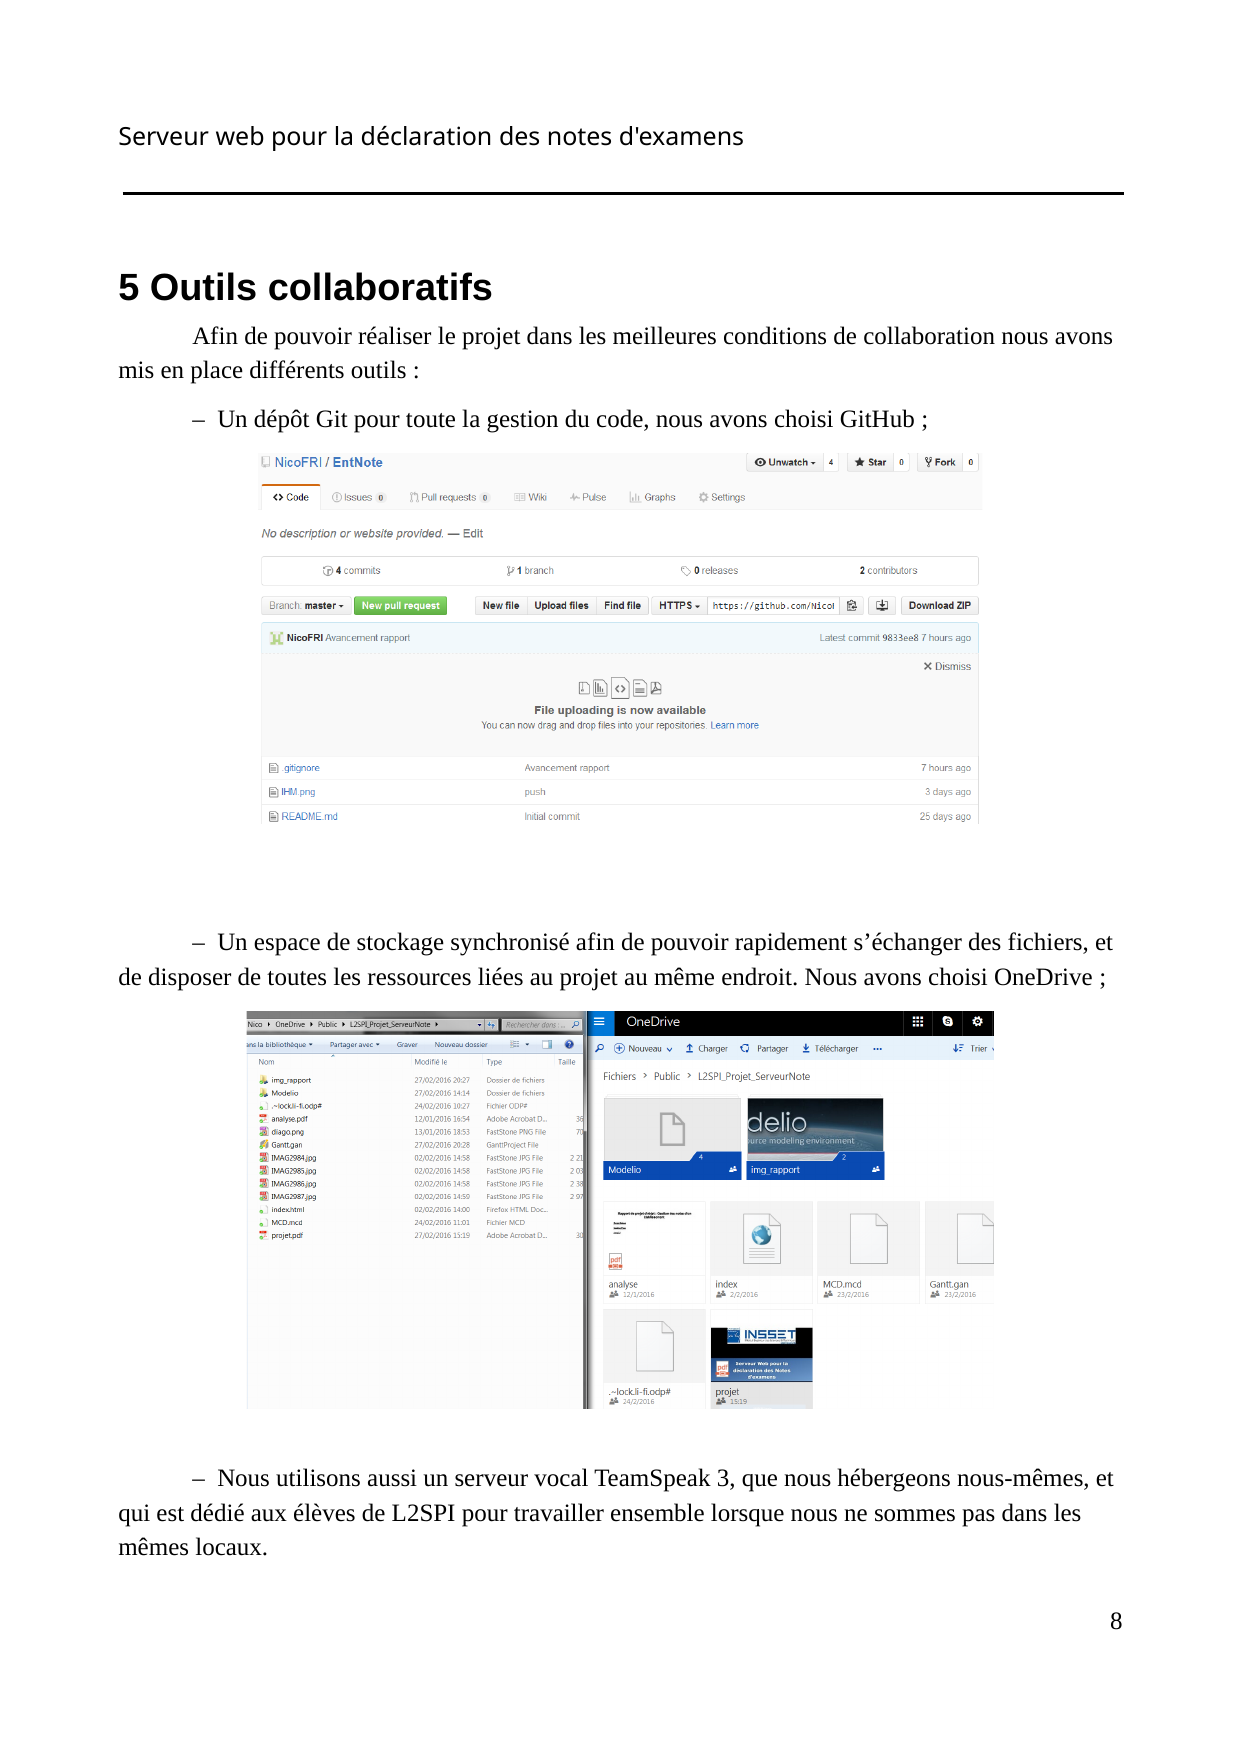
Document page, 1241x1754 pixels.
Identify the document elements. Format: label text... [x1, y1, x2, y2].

subtitle 5 Outils collaboratifs [118, 265, 1122, 308]
text – Un dépôt Git pour toute la gestion du code, nous avons choisi GitHub ; [118, 404, 1122, 433]
text – Nous utilisons aussi un serveur vocal TeamSpeak 3, que nous hébergeons nous-mêmes, et qui est dédié aux élèves de L2SPI pour travailler ensemble lorsque nous ne sommes pas dans les mêmes locaux. [118, 1463, 1122, 1561]
picture [246, 1011, 994, 1409]
picture [258, 453, 983, 824]
text Afin de pouvoir réaliser le projet dans les meilleures conditions de collaboration nous avons mis en place différents outils : [118, 321, 1122, 384]
text – Un espace de stockage synchronisé afin de pouvoir rapidement s’échanger des fichiers, et de disposer de toutes les ressources liées au projet au même endroit. Nous avons choisi OneDrive ; [118, 927, 1122, 991]
